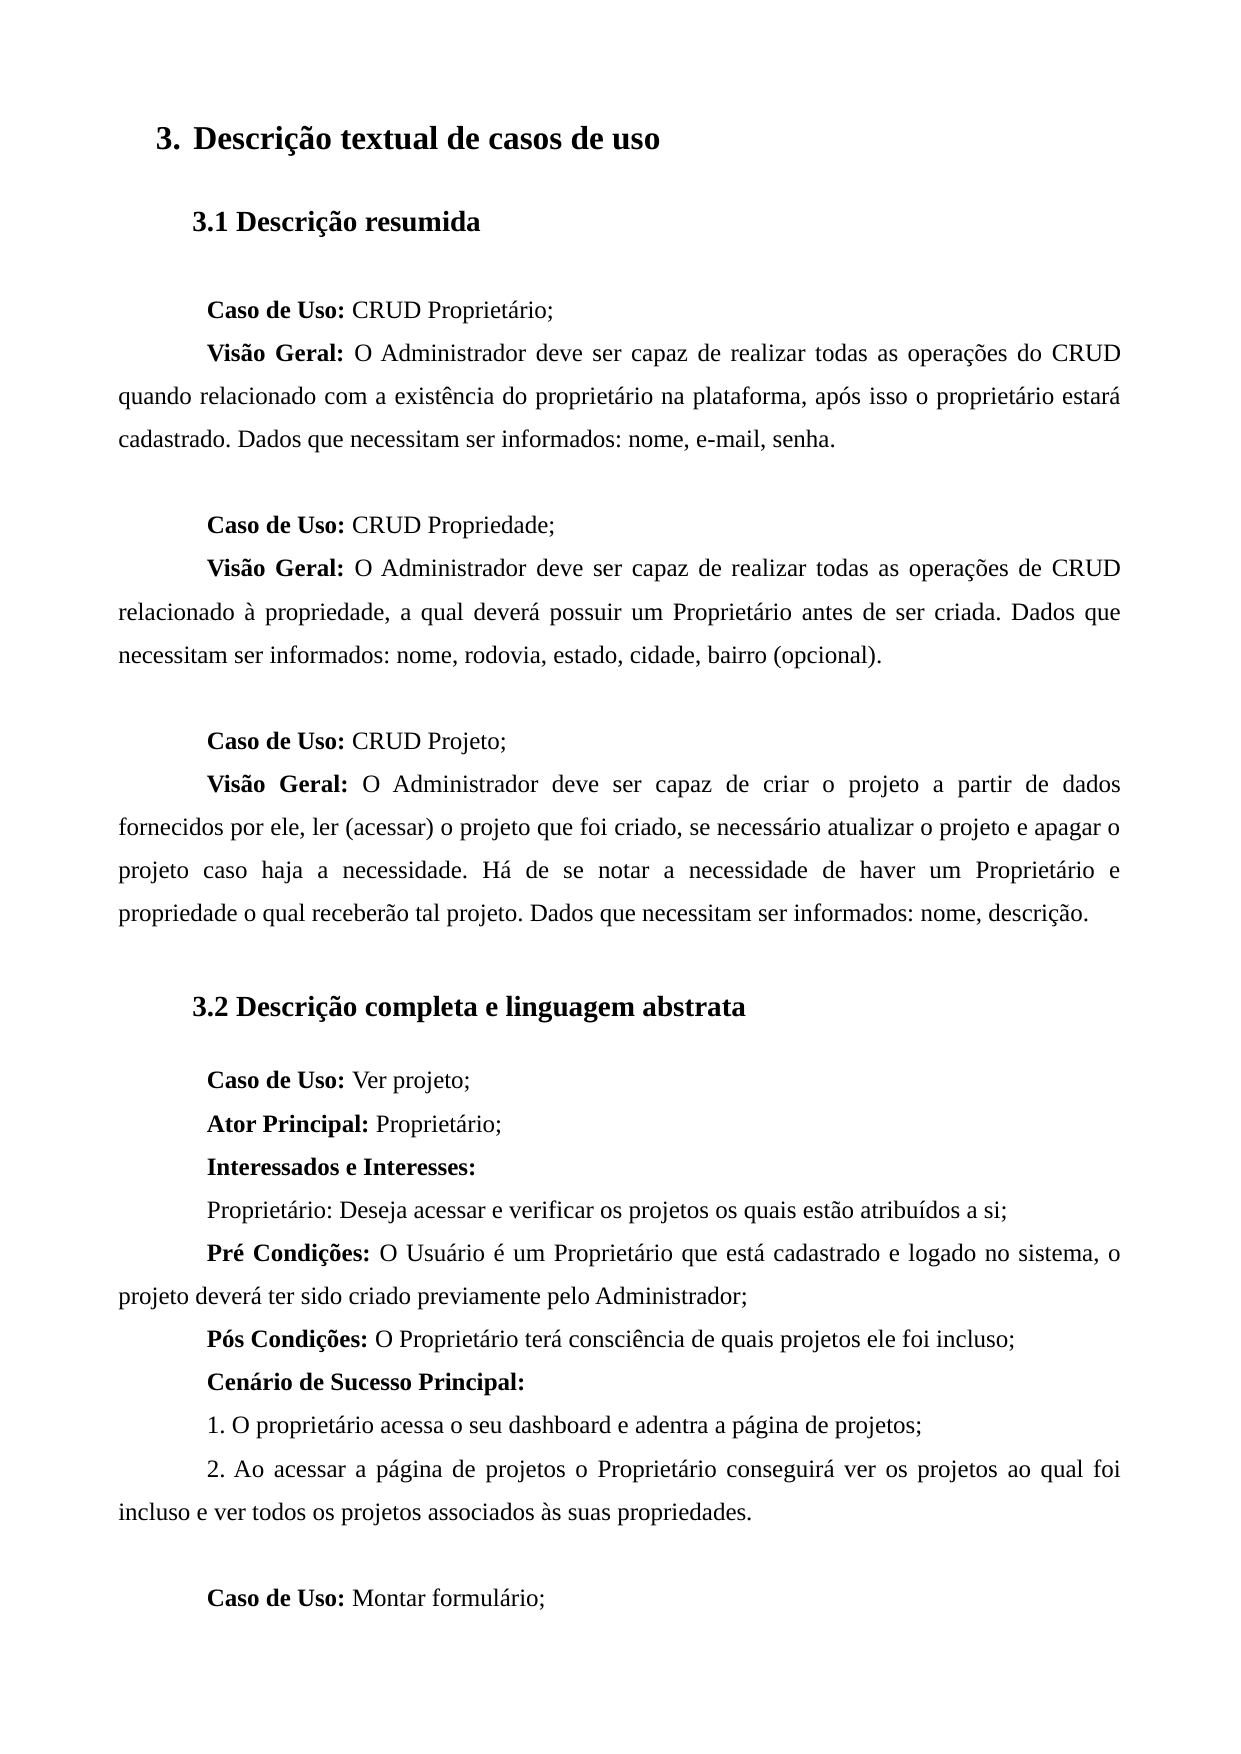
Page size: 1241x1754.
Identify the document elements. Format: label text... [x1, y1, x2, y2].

text Cenário de Sucesso Principal: [118, 1367, 1122, 1396]
text Caso de Uso: CRUD Proprietário; [118, 295, 1122, 323]
subtitle Descrição completa e linguagem abstrata [192, 989, 1122, 1022]
subtitle Descrição textual de casos de uso [156, 118, 1122, 156]
text 2. Ao acessar a página de projetos o Proprietário conseguirá ver os projetos ao qual foi incluso e ver todos os projetos associados às suas propriedades. [118, 1454, 1122, 1526]
text Pré Condições: O Usuário é um Proprietário que está cadastrado e logado no sistema, o projeto deverá ter sido criado previamente pelo Administrador; [118, 1238, 1122, 1310]
text Visão Geral: O Administrador deve ser capaz de realizar todas as operações de CRUD relacionado à propriedade, a qual deverá possuir um Proprietário antes de ser criada. Dados que necessitam ser informados: nome, rodovia, estado, cidade, bairro (opcional). [118, 553, 1122, 668]
subtitle 3.1 Descrição resumida [118, 204, 1122, 237]
text Visão Geral: O Administrador deve ser capaz de criar o projeto a partir de dados fornecidos por ele, ler (acessar) o projeto que foi criado, se necessário atualizar o projeto e apagar o projeto caso haja a necessidade. Há de se notar a necessidade de haver um Proprietário e propriedade o qual receberão tal projeto. Dados que necessitam ser informados: nome, descrição. [118, 769, 1122, 927]
text Caso de Uso: Ver projeto; [118, 1066, 1122, 1094]
text 1. O proprietário acessa o seu dashboard e adentra a página de projetos; [118, 1411, 1122, 1439]
text Pós Condições: O Proprietário terá consciência de quais projetos ele foi incluso; [118, 1324, 1122, 1353]
text Caso de Uso: Montar formulário; [118, 1583, 1122, 1612]
text Ator Principal: Proprietário; [118, 1109, 1122, 1137]
text Visão Geral: O Administrador deve ser capaz de realizar todas as operações do CRUD quando relacionado com a existência do proprietário na plataforma, após isso o proprietário estará cadastrado. Dados que necessitam ser informados: nome, e-mail, senha. [118, 338, 1122, 453]
text Proprietário: Deseja acessar e verificar os projetos os quais estão atribuídos a si; [118, 1195, 1122, 1224]
text Caso de Uso: CRUD Projeto; [118, 726, 1122, 755]
text Caso de Uso: CRUD Propriedade; [118, 510, 1122, 539]
text Interessados e Interesses: [118, 1152, 1122, 1181]
